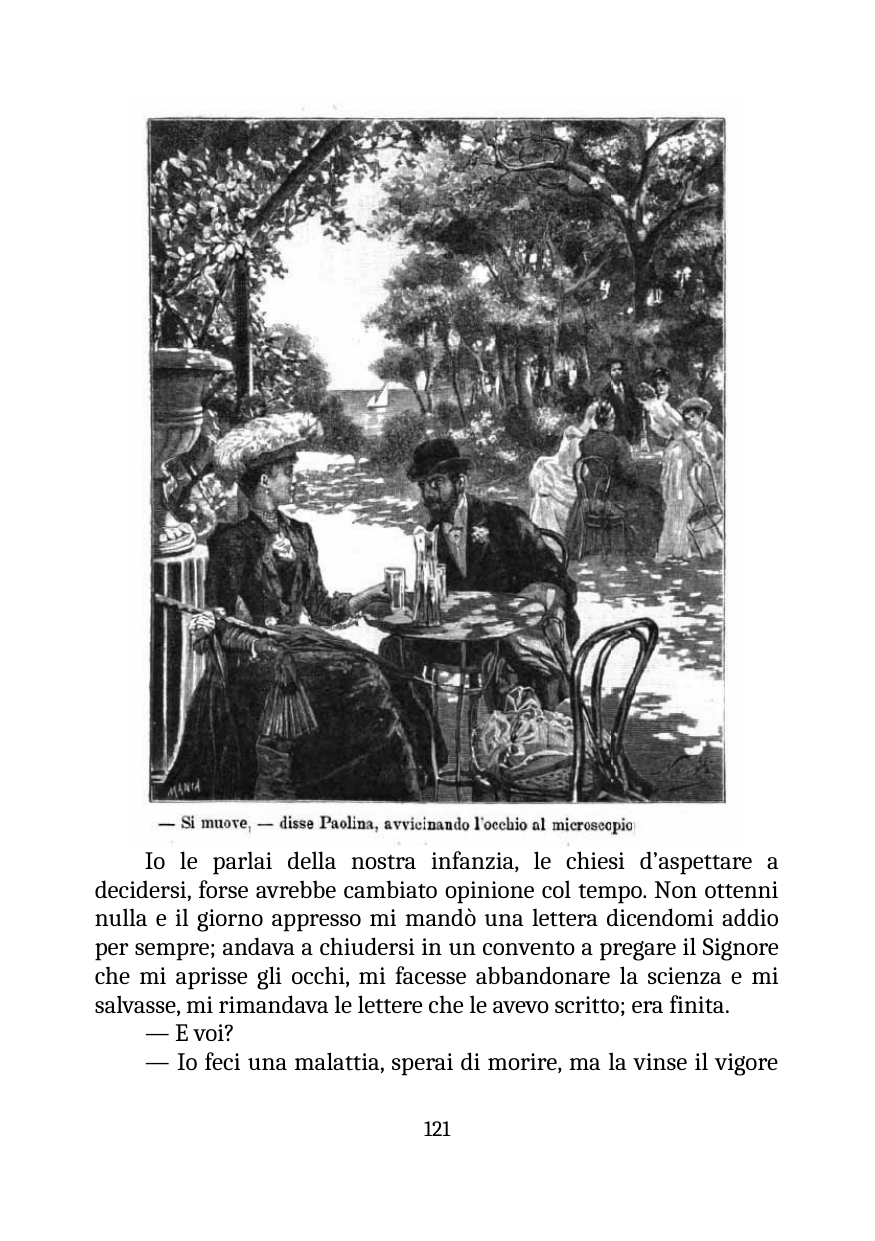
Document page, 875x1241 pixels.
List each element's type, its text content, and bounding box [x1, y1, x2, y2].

picture [126, 94, 748, 847]
text — Io feci una malattia, sperai di morire, ma la vinse il vigore [94, 1048, 779, 1077]
text Io le parlai della nostra infanzia, le chiesi d’aspettare a decidersi, forse avrebbe cambiato opinione col tempo. Non ottenni nulla e il giorno appresso mi mandò una lettera dicendomi addio per sempre; andava a chiudersi in un convento a pregare il Signore che mi aprisse gli occhi, mi facesse abbandonare la scienza e mi salvasse, mi rimandava le lettere che le avevo scritto; era finita. [94, 94, 779, 1019]
text — E voi? [94, 1019, 779, 1048]
